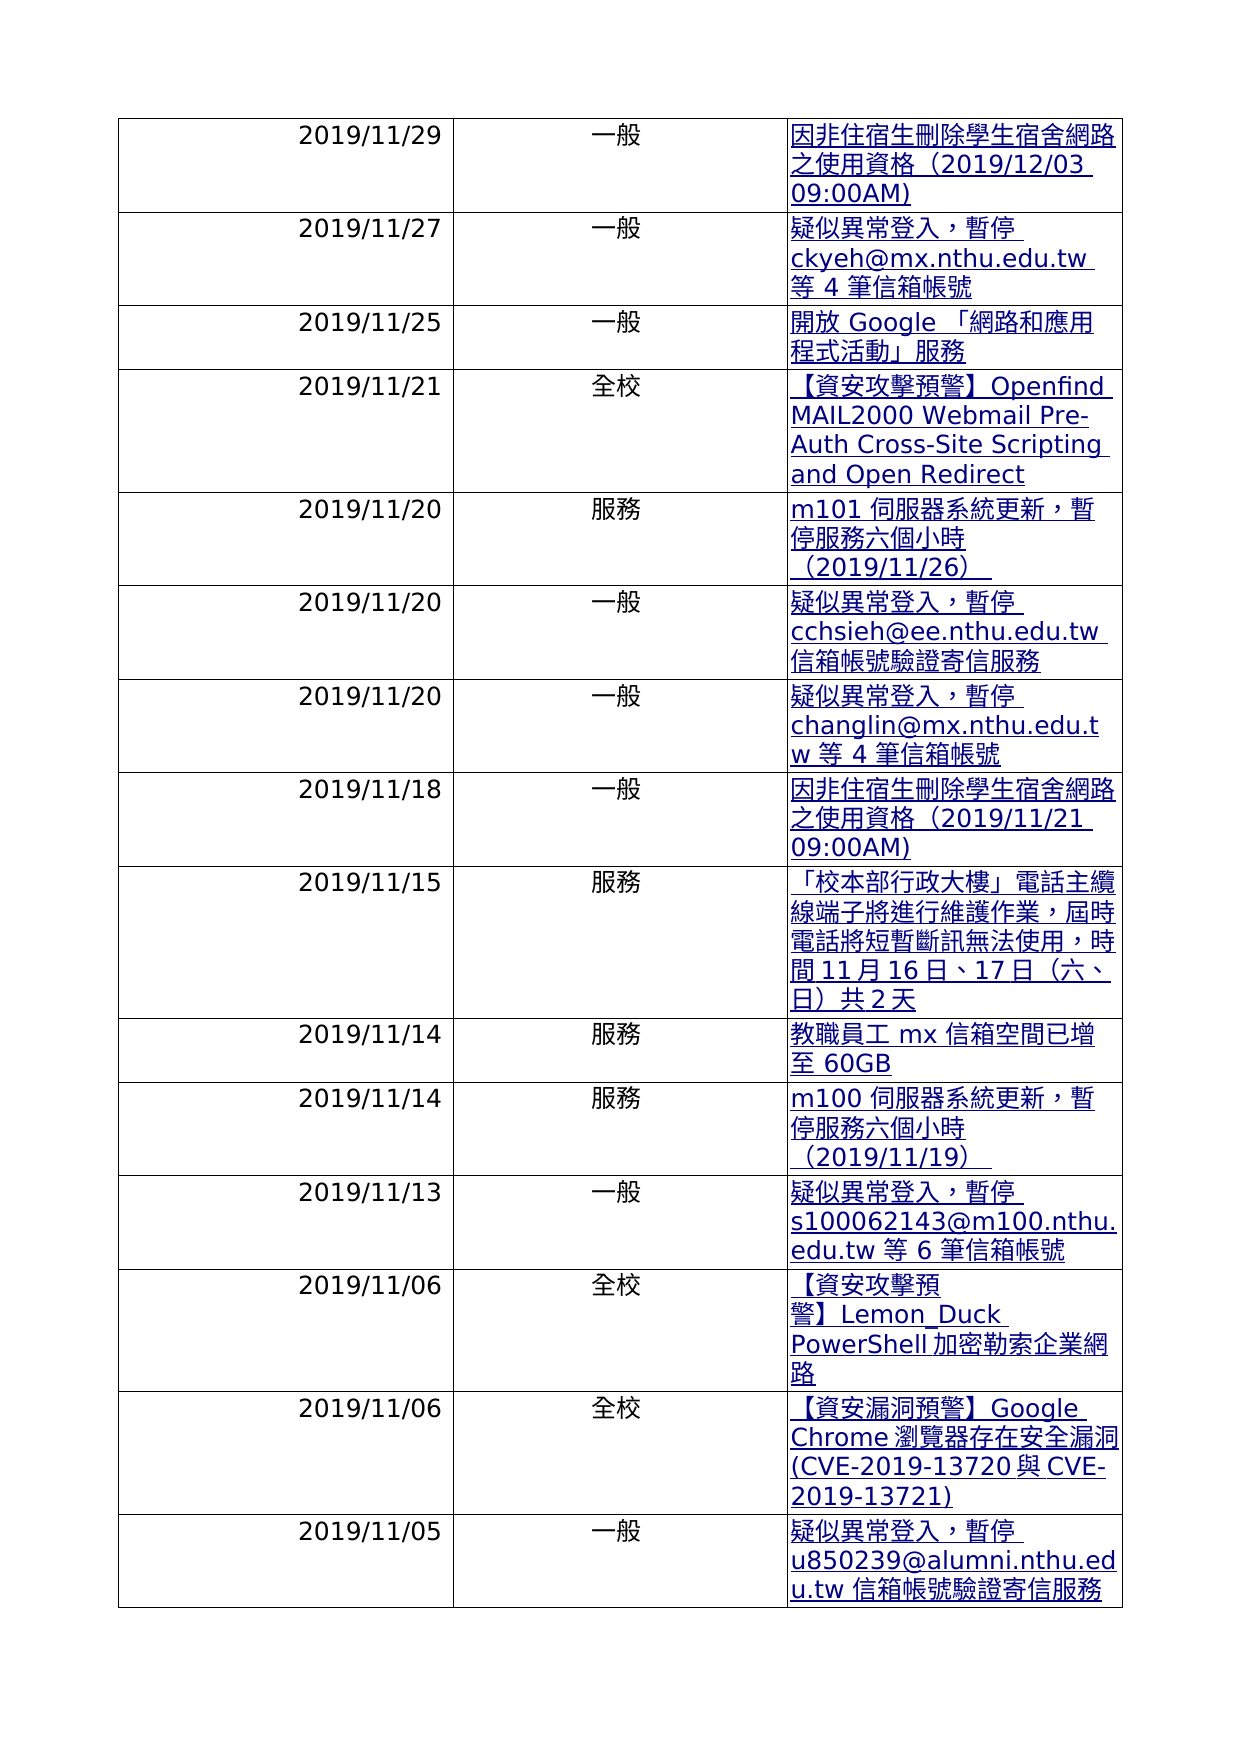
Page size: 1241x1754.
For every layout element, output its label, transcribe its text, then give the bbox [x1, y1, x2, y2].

table_cell 2019/11/25 [119, 306, 453, 369]
table_cell 一般 [454, 306, 787, 369]
table_cell 2019/11/14 [119, 1083, 453, 1175]
table_cell 疑似異常登入，暫停 u850239@alumni.nthu.edu.tw 信箱帳號驗證寄信服務 [788, 1515, 1122, 1607]
table_cell 「校本部行政大樓」電話主纜線端子將進行維護作業，屆時電話將短暫斷訊無法使用，時間11月16日、17日（六、日）共2天 [788, 867, 1122, 1017]
table_cell 一般 [454, 1176, 787, 1268]
table_cell 2019/11/21 [119, 370, 453, 492]
table_cell 全校 [454, 1392, 787, 1514]
table_cell 2019/11/06 [119, 1270, 453, 1391]
table_cell 2019/11/15 [119, 867, 453, 1017]
table_cell 一般 [454, 680, 787, 772]
table_cell 一般 [454, 586, 787, 679]
table_cell 因非住宿生刪除學生宿舍網路之使用資格（2019/12/03 09:00AM) [788, 119, 1122, 212]
table_cell 2019/11/29 [119, 119, 453, 212]
table_cell 疑似異常登入，暫停 ckyeh@mx.nthu.edu.tw 等 4 筆信箱帳號 [788, 213, 1122, 305]
table_cell 服務 [454, 867, 787, 1017]
table_cell 2019/11/20 [119, 680, 453, 772]
table_cell 【資安攻擊預警】Openfind MAIL2000 Webmail Pre-Auth Cross-Site Scripting and Open Redirect [788, 370, 1122, 492]
table_cell 因非住宿生刪除學生宿舍網路之使用資格（2019/11/21 09:00AM) [788, 773, 1122, 866]
table_cell 教職員工 mx 信箱空間已增至 60GB [788, 1019, 1122, 1082]
table_cell 疑似異常登入，暫停 s100062143@m100.nthu.edu.tw 等 6 筆信箱帳號 [788, 1176, 1122, 1268]
table_cell 【資安攻擊預警】Lemon_Duck PowerShell加密勒索企業網路 [788, 1270, 1122, 1391]
table_cell 【資安漏洞預警】Google Chrome瀏覽器存在安全漏洞(CVE-2019-13720與CVE-2019-13721) [788, 1392, 1122, 1514]
table_cell 一般 [454, 773, 787, 866]
table_cell 服務 [454, 493, 787, 585]
table_cell 2019/11/13 [119, 1176, 453, 1268]
table_cell 一般 [454, 213, 787, 305]
table_cell m101 伺服器系統更新，暫停服務六個小時（2019/11/26） [788, 493, 1122, 585]
table_cell 2019/11/27 [119, 213, 453, 305]
table_cell 疑似異常登入，暫停 changlin@mx.nthu.edu.tw 等 4 筆信箱帳號 [788, 680, 1122, 772]
table_cell 一般 [454, 1515, 787, 1607]
table_cell 2019/11/20 [119, 493, 453, 585]
table_cell 疑似異常登入，暫停 cchsieh@ee.nthu.edu.tw 信箱帳號驗證寄信服務 [788, 586, 1122, 679]
table_cell 2019/11/18 [119, 773, 453, 866]
table_cell 2019/11/05 [119, 1515, 453, 1607]
table_cell 一般 [454, 119, 787, 212]
table_cell 服務 [454, 1083, 787, 1175]
table_cell 全校 [454, 1270, 787, 1391]
table_cell 全校 [454, 370, 787, 492]
table_cell 開放 Google 「網路和應用程式活動」服務 [788, 306, 1122, 369]
table_cell 2019/11/14 [119, 1019, 453, 1082]
table_cell 2019/11/20 [119, 586, 453, 679]
table_cell m100 伺服器系統更新，暫停服務六個小時（2019/11/19） [788, 1083, 1122, 1175]
table_cell 2019/11/06 [119, 1392, 453, 1514]
table_cell 服務 [454, 1019, 787, 1082]
